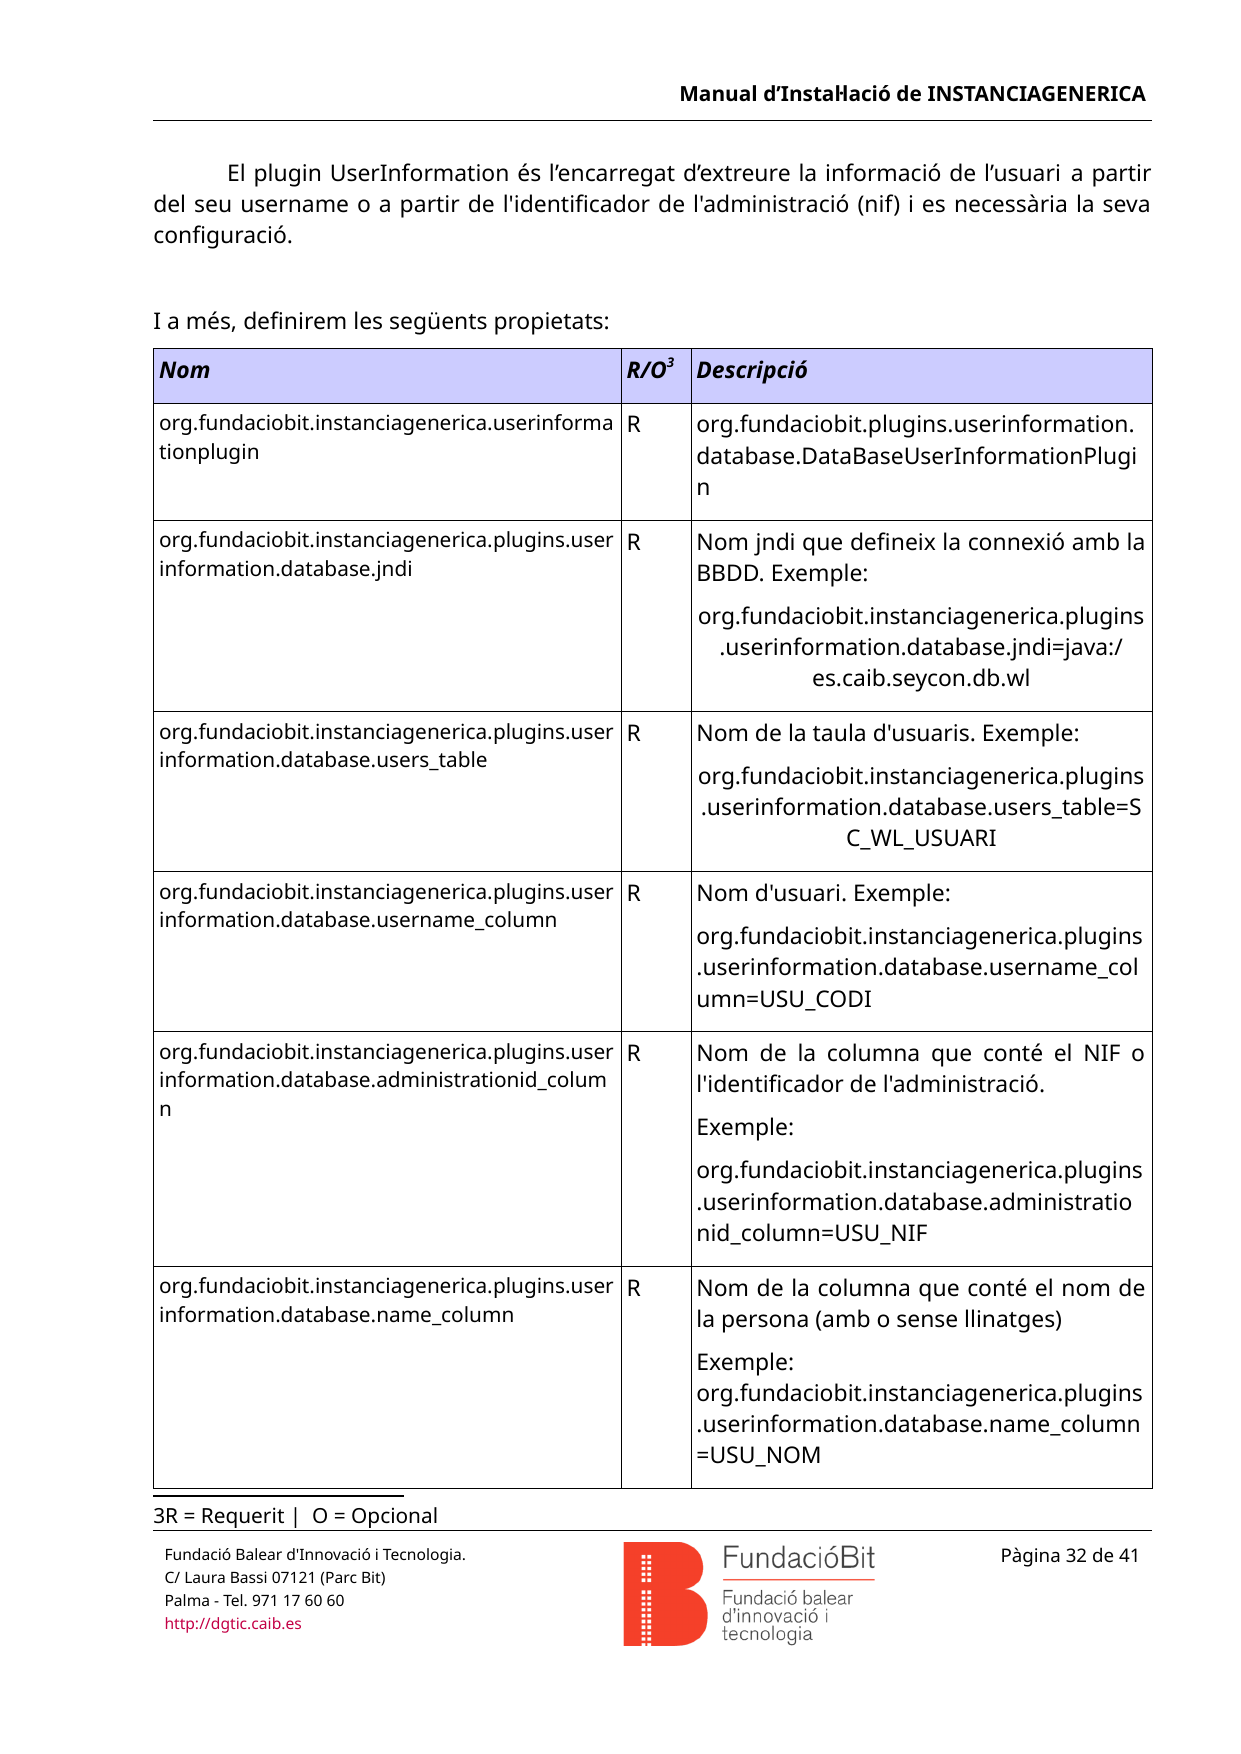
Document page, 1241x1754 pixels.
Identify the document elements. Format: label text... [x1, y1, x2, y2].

table_cell R [622, 872, 691, 1031]
table_cell Nom de la columna que conté el nom de la persona (amb o sense llinatges) Exemple: org.fundaciobit.instanciagenerica.plugins.userinformation.database.name_column=USU_NOM [692, 1267, 1152, 1488]
table_cell org.fundaciobit.instanciagenerica.plugins.userinformation.database.name_column [154, 1267, 621, 1488]
picture [623, 1542, 875, 1646]
text I a més, definirem les següents propietats: [153, 305, 1152, 336]
table_header Descripció [692, 349, 1152, 403]
table_cell Nom jndi que defineix la connexió amb la BBDD. Exemple: org.fundaciobit.instanciagenerica.plugins.userinformation.database.jndi=java:/es.caib.seycon.db.wl [692, 521, 1152, 711]
table_cell R [622, 1032, 691, 1266]
table_cell org.fundaciobit.instanciagenerica.plugins.userinformation.database.users_table [154, 712, 621, 871]
table_cell Nom de la taula d'usuaris. Exemple: org.fundaciobit.instanciagenerica.plugins.userinformation.database.users_table=SC_WL_USUARI [692, 712, 1152, 871]
table_cell org.fundaciobit.instanciagenerica.plugins.userinformation.database.administrationid_column [154, 1032, 621, 1266]
table_cell Nom d'usuari. Exemple: org.fundaciobit.instanciagenerica.plugins.userinformation.database.username_column=USU_CODI [692, 872, 1152, 1031]
table_header R/O [622, 349, 691, 403]
table_cell R [622, 521, 691, 711]
table_header Nom [154, 349, 621, 403]
table_cell org.fundaciobit.plugins.userinformation.database.DataBaseUserInformationPlugin [692, 404, 1152, 520]
text El plugin UserInformation és l’encarregat d’extreure la informació de l’usuari a partir del seu username o a partir de l'identificador de l'administració (nif) i es necessària la seva configuració. [153, 156, 1152, 250]
table_cell R [622, 1267, 691, 1488]
table_cell org.fundaciobit.instanciagenerica.plugins.userinformation.database.jndi [154, 521, 621, 711]
table_cell Nom de la columna que conté el NIF o l'identificador de l'administració. Exemple: org.fundaciobit.instanciagenerica.plugins.userinformation.database.administrationid_column=USU_NIF [692, 1032, 1152, 1266]
table_cell org.fundaciobit.instanciagenerica.plugins.userinformation.database.username_column [154, 872, 621, 1031]
table_cell R [622, 404, 691, 520]
table_cell org.fundaciobit.instanciagenerica.userinformationplugin [154, 404, 621, 520]
table_cell R [622, 712, 691, 871]
